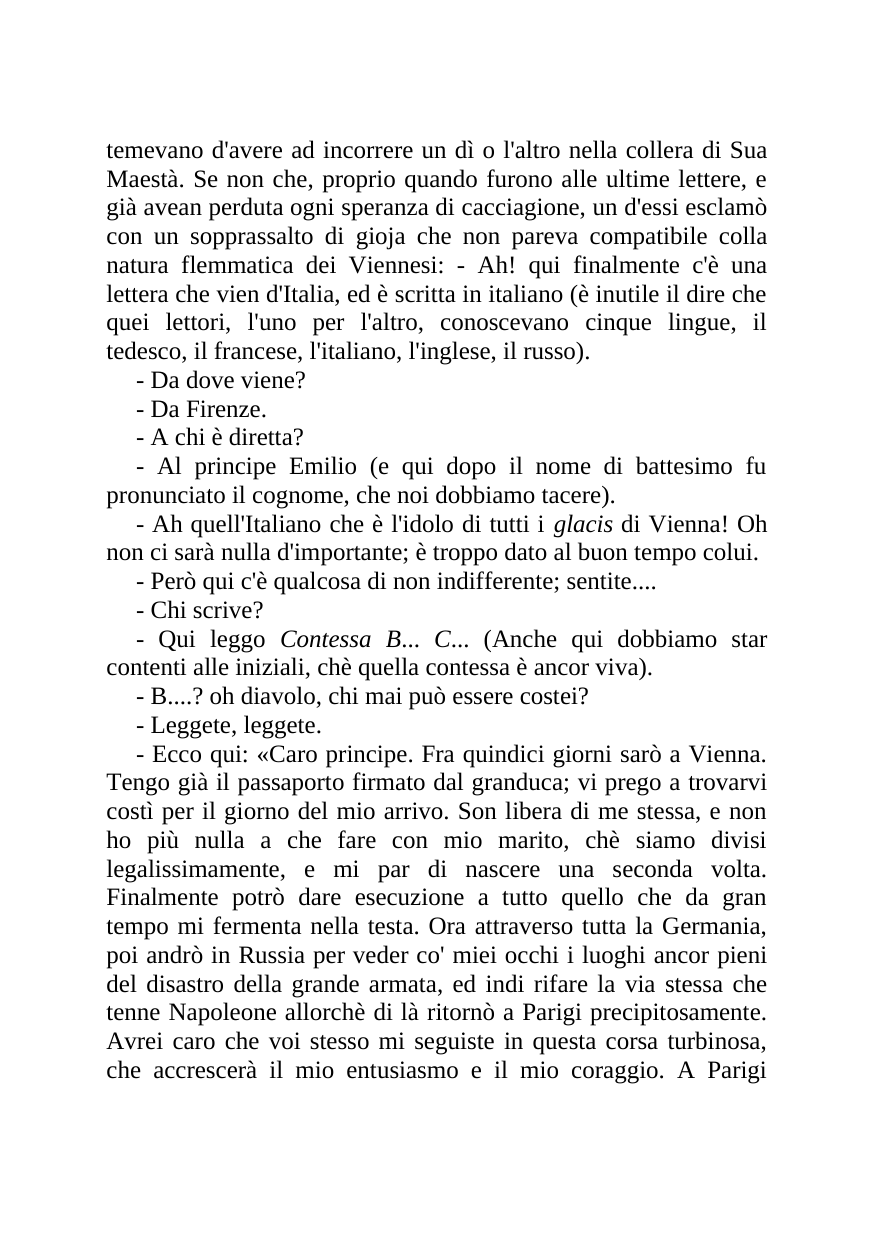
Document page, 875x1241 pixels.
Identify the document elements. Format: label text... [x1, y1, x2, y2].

text - Da dove viene? [106, 365, 768, 394]
text temevano d'avere ad incorrere un dì o l'altro nella collera di Sua Maestà. Se non che, proprio quando furono alle ultime lettere, e già avean perduta ogni speranza di cacciagione, un d'essi esclamò con un sopprassalto di gioja che non pareva compatibile colla natura flemmatica dei Viennesi: - Ah! qui finalmente c'è una lettera che vien d'Italia, ed è scritta in italiano (è inutile il dire che quei lettori, l'uno per l'altro, conoscevano cinque lingue, il tedesco, il francese, l'italiano, l'inglese, il russo). [106, 135, 768, 365]
text - Ah quell'Italiano che è l'idolo di tutti i glacis di Vienna! Oh non ci sarà nulla d'importante; è troppo dato al buon tempo colui. [106, 509, 768, 566]
text - Però qui c'è qualcosa di non indifferente; sentite.... [106, 566, 768, 595]
text - Al principe Emilio (e qui dopo il nome di battesimo fu pronunciato il cognome, che noi dobbiamo tacere). [106, 451, 768, 509]
text - Qui leggo Contessa B... C... (Anche qui dobbiamo star contenti alle iniziali, chè quella contessa è ancor viva). [106, 624, 768, 681]
text - B....? oh diavolo, chi mai può essere costei? [106, 681, 768, 710]
text - Chi scrive? [106, 595, 768, 624]
text - A chi è diretta? [106, 422, 768, 451]
text - Ecco qui: «Caro principe. Fra quindici giorni sarò a Vienna. Tengo già il passaporto firmato dal granduca; vi prego a trovarvi costì per il giorno del mio arrivo. Son libera di me stessa, e non ho più nulla a che fare con mio marito, chè siamo divisi legalissimamente, e mi par di nascere una seconda volta. Finalmente potrò dare esecuzione a tutto quello che da gran tempo mi fermenta nella testa. Ora attraverso tutta la Germania, poi andrò in Russia per veder co' miei occhi i luoghi ancor pieni del disastro della grande armata, ed indi rifare la via stessa che tenne Napoleone allorchè di là ritornò a Parigi precipitosamente. Avrei caro che voi stesso mi seguiste in questa corsa turbinosa, che accrescerà il mio entusiasmo e il mio coraggio. A Parigi [106, 739, 768, 1084]
text - Da Firenze. [106, 394, 768, 422]
text - Leggete, leggete. [106, 710, 768, 739]
